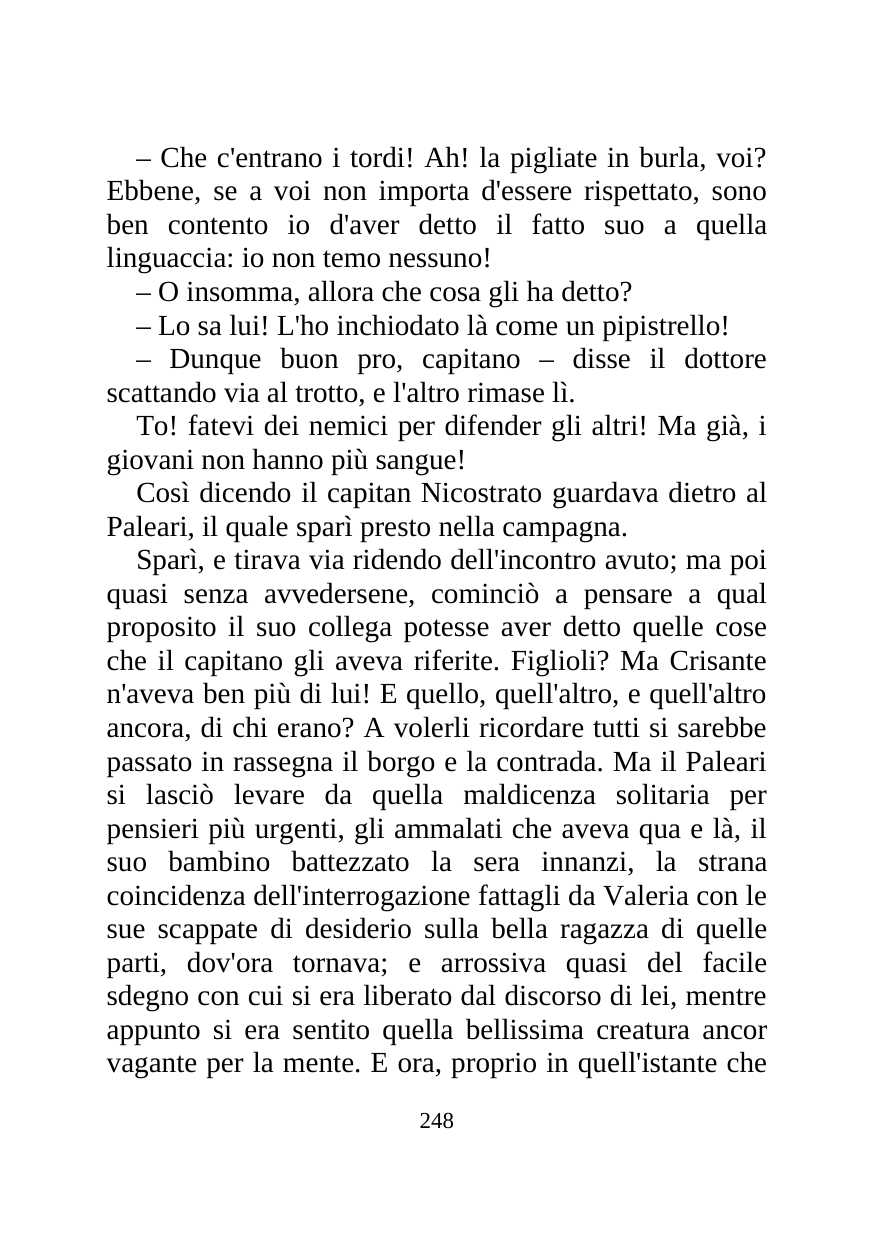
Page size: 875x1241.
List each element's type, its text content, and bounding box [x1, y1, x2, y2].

text – Dunque buon pro, capitano – disse il dottore scattando via al trotto, e l'altro rimase lì. [106, 341, 768, 408]
text To! fatevi dei nemici per difender gli altri! Ma già, i giovani non hanno più sangue! [106, 408, 768, 475]
text – Lo sa lui! L'ho inchiodato là come un pipistrello! [106, 308, 768, 341]
text – Che c'entrano i tordi! Ah! la pigliate in burla, voi? Ebbene, se a voi non importa d'essere rispettato, sono ben contento io d'aver detto il fatto suo a quella linguaccia: io non temo nessuno! [106, 140, 768, 274]
text Sparì, e tirava via ridendo dell'incontro avuto; ma poi quasi senza avvedersene, cominciò a pensare a qual proposito il suo collega potesse aver detto quelle cose che il capitano gli aveva riferite. Figlioli? Ma Crisante n'aveva ben più di lui! E quello, quell'altro, e quell'altro ancora, di chi erano? A volerli ricordare tutti si sarebbe passato in rassegna il borgo e la contrada. Ma il Paleari si lasciò levare da quella maldicenza solitaria per pensieri più urgenti, gli ammalati che aveva qua e là, il suo bambino battezzato la sera innanzi, la strana coincidenza dell'interrogazione fattagli da Valeria con le sue scappate di desiderio sulla bella ragazza di quelle parti, dov'ora tornava; e arrossiva quasi del facile sdegno con cui si era liberato dal discorso di lei, mentre appunto si era sentito quella bellissima creatura ancor vagante per la mente. E ora, proprio in quell'istante che [106, 542, 768, 1079]
text – O insomma, allora che cosa gli ha detto? [106, 274, 768, 308]
text Così dicendo il capitan Nicostrato guardava dietro al Paleari, il quale sparì presto nella campagna. [106, 475, 768, 542]
